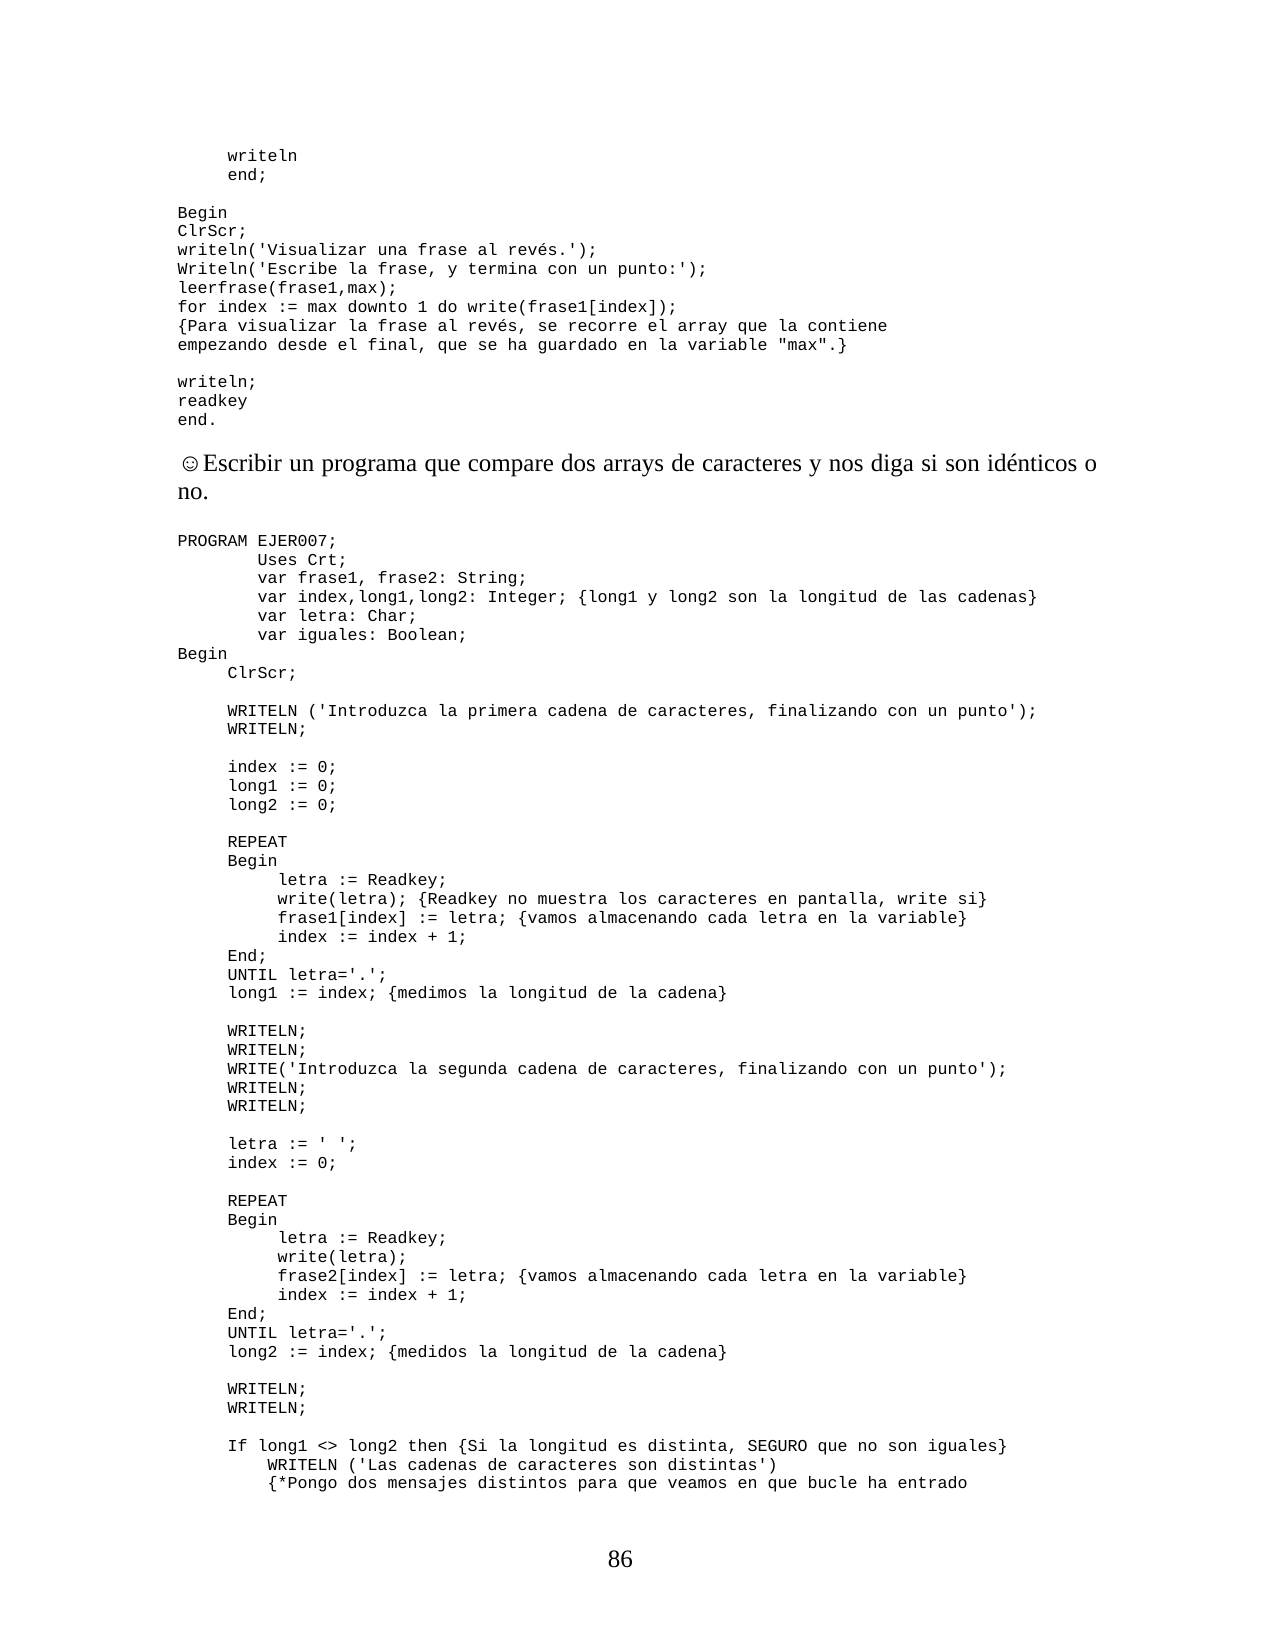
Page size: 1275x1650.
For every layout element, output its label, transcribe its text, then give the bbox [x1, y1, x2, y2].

text index := 0; [177, 759, 1098, 777]
text Begin [177, 853, 1098, 872]
text WRITELN ('Introduzca la primera cadena de caracteres, finalizando con un punto'); [177, 702, 1098, 721]
text ☺Escribir un programa que compare dos arrays de caracteres y nos diga si son idénticos o no. [177, 449, 1098, 505]
text end. [177, 412, 1098, 430]
text WRITELN; [177, 1079, 1098, 1098]
text {Para visualizar la frase al revés, se recorre el array que la contiene [177, 317, 1098, 336]
text Begin [177, 646, 1098, 664]
text writeln('Visualizar una frase al revés.'); [177, 242, 1098, 261]
text long2 := index; {medidos la longitud de la cadena} [177, 1343, 1098, 1362]
text index := index + 1; [177, 928, 1098, 947]
text Begin [177, 204, 1098, 223]
text UNTIL letra='.'; [177, 1324, 1098, 1343]
text WRITELN; [177, 1098, 1098, 1117]
text If long1 <> long2 then {Si la longitud es distinta, SEGURO que no son iguales} [177, 1437, 1098, 1456]
text ClrScr; [177, 223, 1098, 242]
text frase1[index] := letra; {vamos almacenando cada letra en la variable} [177, 909, 1098, 928]
text write(letra); [177, 1249, 1098, 1268]
text index := index + 1; [177, 1287, 1098, 1305]
text empezando desde el final, que se ha guardado en la variable "max".} [177, 336, 1098, 355]
text long1 := 0; [177, 777, 1098, 796]
text var index,long1,long2: Integer; {long1 y long2 son la longitud de las cadenas} [177, 589, 1098, 608]
text Writeln('Escribe la frase, y termina con un punto:'); [177, 261, 1098, 279]
text ClrScr; [177, 664, 1098, 683]
text REPEAT [177, 834, 1098, 853]
text UNTIL letra='.'; [177, 966, 1098, 985]
text var frase1, frase2: String; [177, 570, 1098, 589]
text letra := Readkey; [177, 872, 1098, 891]
text long1 := index; {medimos la longitud de la cadena} [177, 985, 1098, 1004]
text Uses Crt; [177, 551, 1098, 570]
text WRITELN; [177, 1041, 1098, 1060]
text for index := max downto 1 do write(frase1[index]); [177, 298, 1098, 317]
text readkey [177, 393, 1098, 412]
text {*Pongo dos mensajes distintos para que veamos en que bucle ha entrado [177, 1475, 1098, 1494]
text leerfrase(frase1,max); [177, 279, 1098, 298]
text WRITELN; [177, 1400, 1098, 1418]
text WRITE('Introduzca la segunda cadena de caracteres, finalizando con un punto'); [177, 1060, 1098, 1079]
text WRITELN; [177, 1023, 1098, 1041]
text end; [177, 166, 1098, 185]
text long2 := 0; [177, 796, 1098, 815]
text index := 0; [177, 1154, 1098, 1173]
text Begin [177, 1211, 1098, 1230]
text var iguales: Boolean; [177, 627, 1098, 646]
text REPEAT [177, 1192, 1098, 1211]
text var letra: Char; [177, 608, 1098, 627]
text letra := ' '; [177, 1136, 1098, 1154]
text frase2[index] := letra; {vamos almacenando cada letra en la variable} [177, 1268, 1098, 1287]
text writeln; [177, 374, 1098, 393]
text WRITELN; [177, 1381, 1098, 1400]
text WRITELN; [177, 721, 1098, 740]
text WRITELN ('Las cadenas de caracteres son distintas') [177, 1456, 1098, 1475]
text write(letra); {Readkey no muestra los caracteres en pantalla, write si} [177, 891, 1098, 909]
text End; [177, 1305, 1098, 1324]
text writeln [177, 148, 1098, 166]
text End; [177, 947, 1098, 966]
text PROGRAM EJER007; [177, 532, 1098, 551]
text letra := Readkey; [177, 1230, 1098, 1249]
